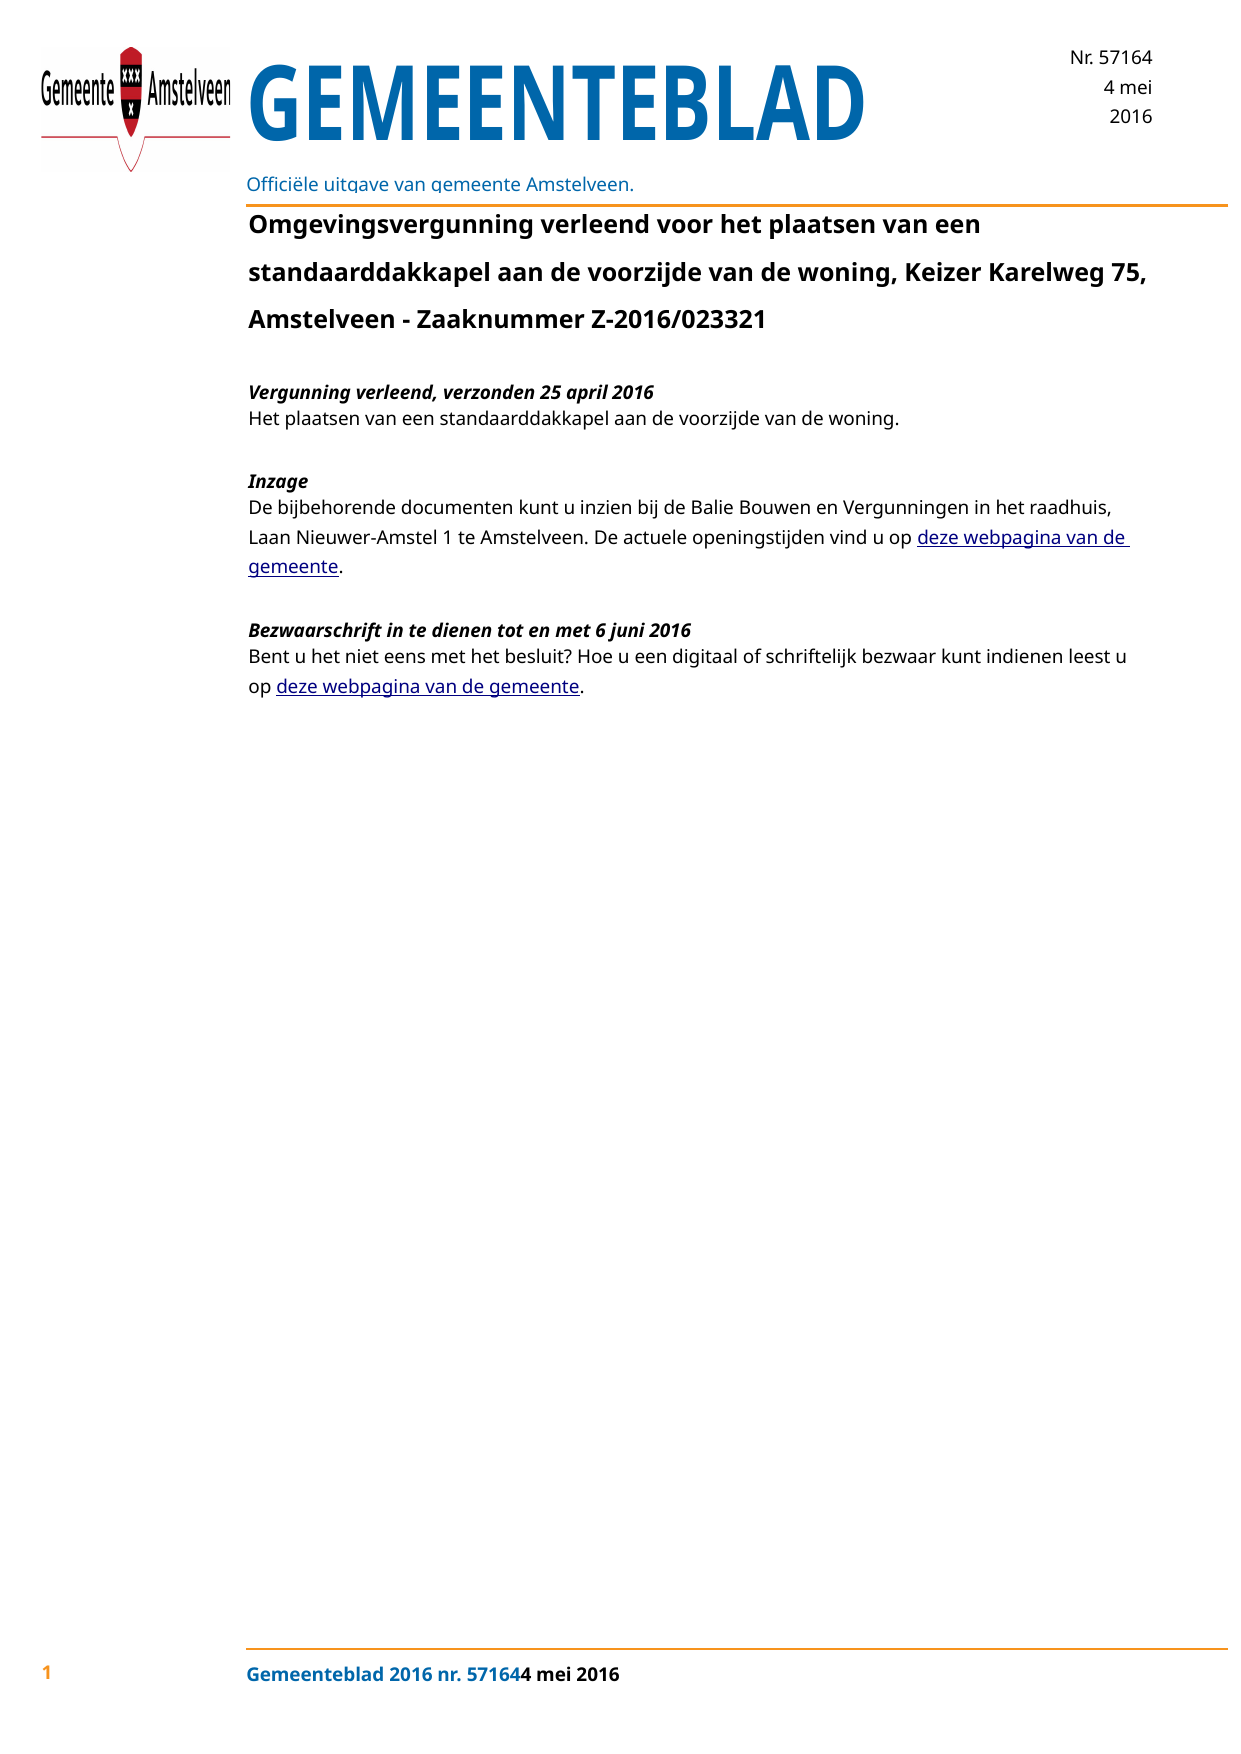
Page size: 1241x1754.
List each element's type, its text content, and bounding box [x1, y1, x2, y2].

text De bijbehorende documenten kunt u inzien bij de Balie Bouwen en Vergunningen in het raadhuis, Laan Nieuwer-Amstel 1 te Amstelveen. De actuele openingstijden vind u op deze webpagina van de gemeente. [248, 494, 1152, 579]
text Bezwaarschrift in te dienen tot en met 6 juni 2016 [248, 618, 1152, 643]
text Inzage [248, 469, 1152, 494]
text Vergunning verleend, verzonden 25 april 2016 [248, 379, 1152, 405]
text Het plaatsen van een standaarddakkapel aan de voorzijde van de woning. [248, 405, 1152, 431]
text Bent u het niet eens met het besluit? Hoe u een digitaal of schriftelijk bezwaar kunt indienen leest u op deze webpagina van de gemeente. [248, 643, 1152, 699]
text Omgevingsvergunning verleend voor het plaatsen van een standaarddakkapel aan de voorzijde van de woning, Keizer Karelweg 75, Amstelveen - Zaaknummer Z-2016/023321 [248, 207, 1152, 336]
picture [41, 47, 231, 172]
